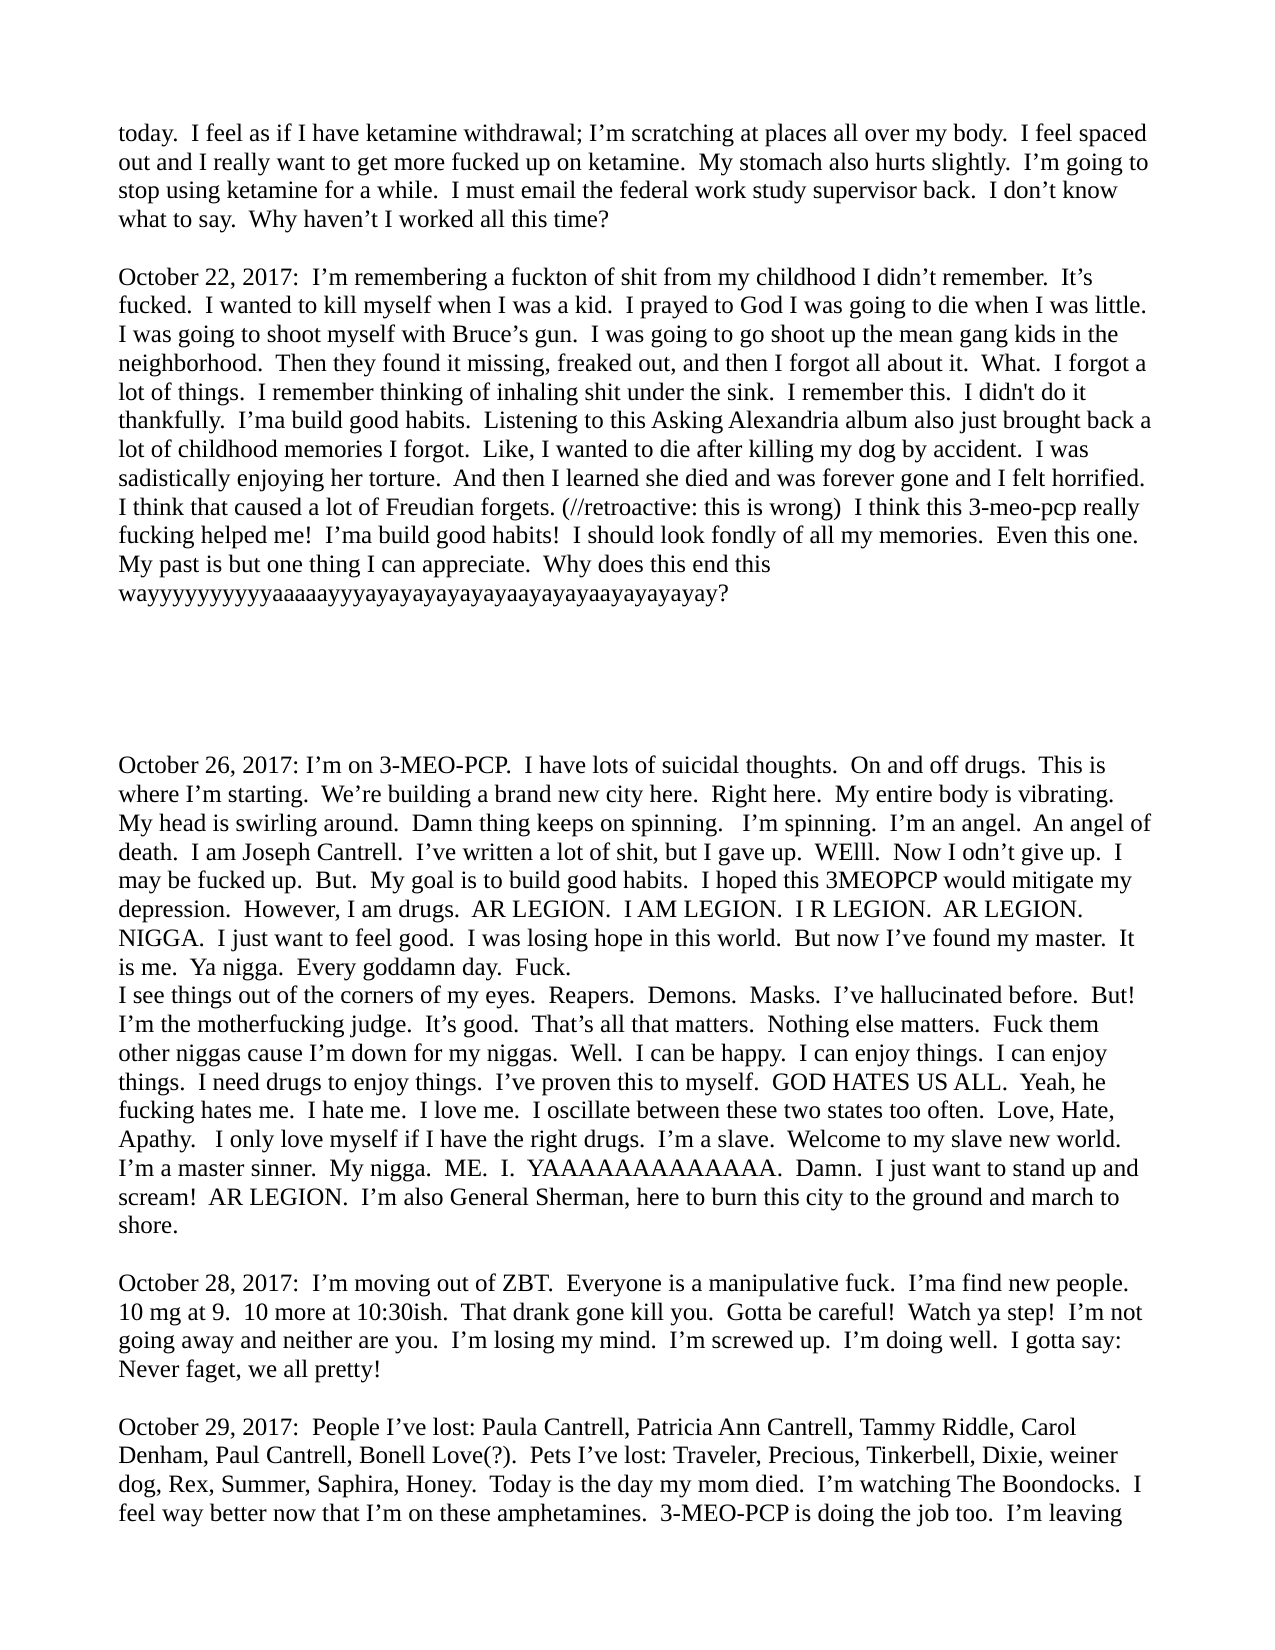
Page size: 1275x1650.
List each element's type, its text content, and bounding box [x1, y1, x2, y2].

text October 28, 2017: I’m moving out of ZBT. Everyone is a manipulative fuck. I’ma find new people. 10 mg at 9. 10 more at 10:30ish. That drank gone kill you. Gotta be careful! Watch ya step! I’m not going away and neither are you. I’m losing my mind. I’m screwed up. I’m doing well. I gotta say: Never faget, we all pretty! [118, 1268, 1157, 1383]
text I see things out of the corners of my eyes. Reapers. Demons. Masks. I’ve hallucinated before. But! I’m the motherfucking judge. It’s good. That’s all that matters. Nothing else matters. Fuck them other niggas cause I’m down for my niggas. Well. I can be happy. I can enjoy things. I can enjoy things. I need drugs to enjoy things. I’ve proven this to myself. GOD HATES US ALL. Yeah, he fucking hates me. I hate me. I love me. I oscillate between these two states too often. Love, Hate, Apathy. I only love myself if I have the right drugs. I’m a slave. Welcome to my slave new world. I’m a master sinner. My nigga. ME. I. YAAAAAAAAAAAAA. Damn. I just want to stand up and scream! AR LEGION. I’m also General Sherman, here to burn this city to the ground and march to shore. [118, 981, 1157, 1239]
text October 29, 2017: People I’ve lost: Paula Cantrell, Patricia Ann Cantrell, Tammy Riddle, Carol Denham, Paul Cantrell, Bonell Love(?). Pets I’ve lost: Traveler, Precious, Tinkerbell, Dixie, weiner dog, Rex, Summer, Saphira, Honey. Today is the day my mom died. I’m watching The Boondocks. I feel way better now that I’m on these amphetamines. 3-MEO-PCP is doing the job too. I’m leaving [118, 1412, 1157, 1527]
text October 22, 2017: I’m remembering a fuckton of shit from my childhood I didn’t remember. It’s fucked. I wanted to kill myself when I was a kid. I prayed to God I was going to die when I was little. I was going to shoot myself with Bruce’s gun. I was going to go shoot up the mean gang kids in the neighborhood. Then they found it missing, freaked out, and then I forgot all about it. What. I forgot a lot of things. I remember thinking of inhaling shit under the sink. I remember this. I didn't do it thankfully. I’ma build good habits. Listening to this Asking Alexandria album also just brought back a lot of childhood memories I forgot. Like, I wanted to die after killing my dog by accident. I was sadistically enjoying her torture. And then I learned she died and was forever gone and I felt horrified. I think that caused a lot of Freudian forgets. (//retroactive: this is wrong) I think this 3-meo-pcp really fucking helped me! I’ma build good habits! I should look fondly of all my memories. Even this one. My past is but one thing I can appreciate. Why does this end this wayyyyyyyyyyaaaaayyyayayayayayayaayayayaayayayayay? [118, 262, 1157, 607]
text October 26, 2017: I’m on 3-MEO-PCP. I have lots of suicidal thoughts. On and off drugs. This is where I’m starting. We’re building a brand new city here. Right here. My entire body is vibrating. My head is swirling around. Damn thing keeps on spinning. I’m spinning. I’m an angel. An angel of death. I am Joseph Cantrell. I’ve written a lot of shit, but I gave up. WElll. Now I odn’t give up. I may be fucked up. But. My goal is to build good habits. I hoped this 3MEOPCP would mitigate my depression. However, I am drugs. AR LEGION. I AM LEGION. I R LEGION. AR LEGION. NIGGA. I just want to feel good. I was losing hope in this world. But now I’ve found my master. It is me. Ya nigga. Every goddamn day. Fuck. [118, 751, 1157, 981]
text today. I feel as if I have ketamine withdrawal; I’m scratching at places all over my body. I feel spaced out and I really want to get more fucked up on ketamine. My stomach also hurts slightly. I’m going to stop using ketamine for a while. I must email the federal work study supervisor back. I don’t know what to say. Why haven’t I worked all this time? [118, 118, 1157, 233]
